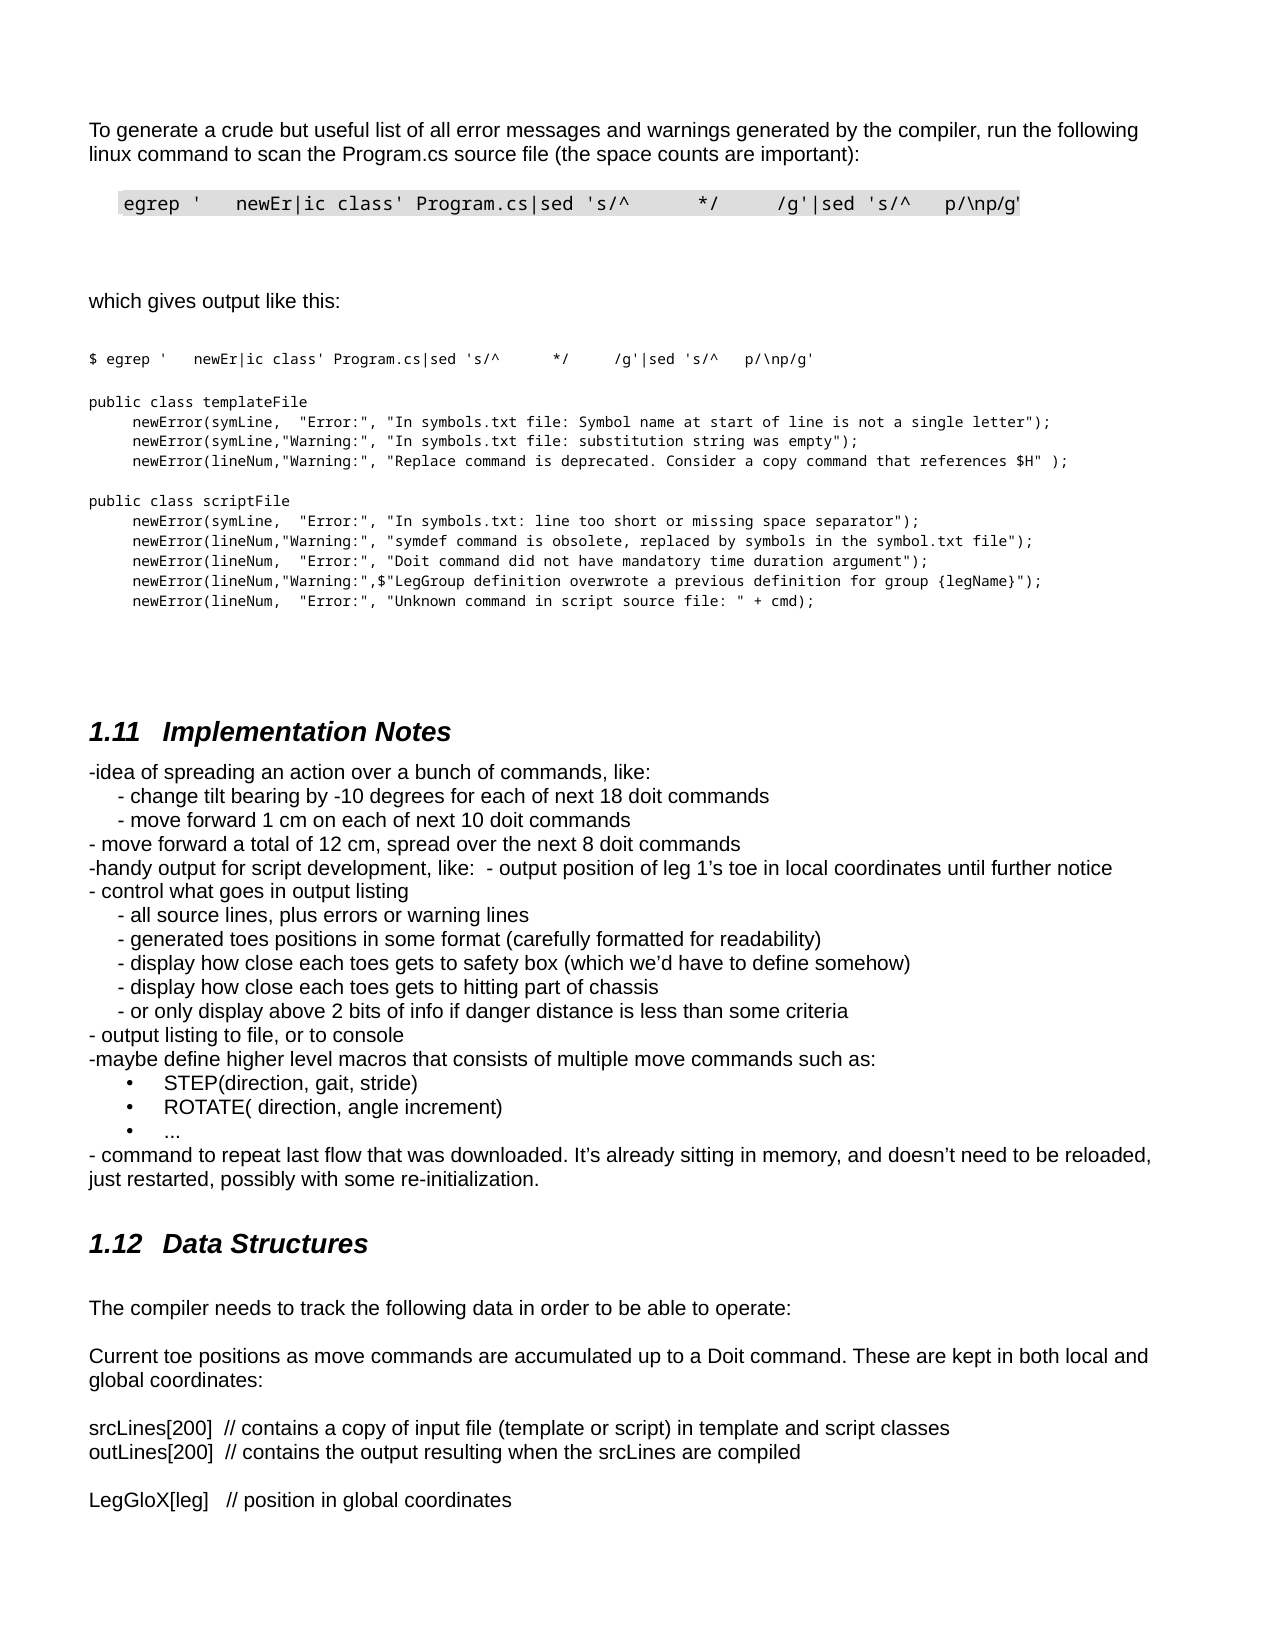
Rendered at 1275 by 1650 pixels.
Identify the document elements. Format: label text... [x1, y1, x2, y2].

text - output listing to file, or to console [88, 1023, 1186, 1047]
text newError(lineNum,"Warning:", "Replace command is deprecated. Consider a copy command that references $H" ); [88, 451, 1186, 471]
text LegGloX[leg] // position in global coordinates [88, 1487, 1186, 1511]
list ROTATE( direction, angle increment) [126, 1095, 1186, 1119]
text public class templateFile [88, 391, 1186, 411]
text -idea of spreading an action over a bunch of commands, like: [88, 759, 1186, 783]
text newError(lineNum, "Error:", "Doit command did not have mandatory time duration argument"); [88, 551, 1186, 571]
list STEP(direction, gait, stride) [126, 1071, 1186, 1095]
text -maybe define higher level macros that consists of multiple move commands such as: [88, 1047, 1186, 1071]
text - move forward a total of 12 cm, spread over the next 8 doit commands [88, 831, 1186, 855]
text egrep ' newEr|ic class' Program.cs|sed 's/^ */ /g'|sed 's/^ p/\np/g' [88, 190, 1186, 216]
text outLines[200] // contains the output resulting when the srcLines are compiled [88, 1439, 1186, 1463]
text - command to repeat last flow that was downloaded. It’s already sitting in memory, and doesn’t need to be reloaded, just restarted, possibly with some re-initialization. [88, 1143, 1186, 1191]
text newError(symLine, "Error:", "In symbols.txt: line too short or missing space separator"); [88, 511, 1186, 531]
text Current toe positions as move commands are accumulated up to a Doit command. These are kept in both local and global coordinates: [88, 1344, 1186, 1392]
text srcLines[200] // contains a copy of input file (template or script) in template and script classes [88, 1416, 1186, 1439]
text - change tilt bearing by -10 degrees for each of next 18 doit commands [88, 783, 1186, 807]
text - display how close each toes gets to safety box (which we’d have to define somehow) [88, 951, 1186, 975]
text - display how close each toes gets to hitting part of chassis [88, 975, 1186, 999]
text The compiler needs to track the following data in order to be able to operate: [88, 1296, 1186, 1320]
text newError(lineNum, "Error:", "Unknown command in script source file: " + cmd); [88, 590, 1186, 610]
text - all source lines, plus errors or warning lines [88, 903, 1186, 927]
text newError(symLine, "Error:", "In symbols.txt file: Symbol name at start of line is not a single letter"); [88, 411, 1186, 431]
text - control what goes in output listing [88, 879, 1186, 903]
text which gives output like this: [88, 289, 1186, 313]
text - generated toes positions in some format (carefully formatted for readability) [88, 927, 1186, 951]
list ... [126, 1119, 1186, 1143]
text newError(lineNum,"Warning:", "symdef command is obsolete, replaced by symbols in the symbol.txt file"); [88, 531, 1186, 551]
text newError(symLine,"Warning:", "In symbols.txt file: substitution string was empty"); [88, 431, 1186, 451]
text $ egrep ' newEr|ic class' Program.cs|sed 's/^ */ /g'|sed 's/^ p/\np/g' [88, 349, 1186, 369]
text public class scriptFile [88, 491, 1186, 511]
text - move forward 1 cm on each of next 10 doit commands [88, 807, 1186, 831]
subtitle Implementation Notes [88, 715, 1186, 747]
text - or only display above 2 bits of info if danger distance is less than some criteria [88, 999, 1186, 1023]
text newError(lineNum,"Warning:",$"LegGroup definition overwrote a previous definition for group {legName}"); [88, 571, 1186, 590]
subtitle Data Structures [88, 1227, 1186, 1259]
text To generate a crude but useful list of all error messages and warnings generated by the compiler, run the following linux command to scan the Program.cs source file (the space counts are important): [88, 118, 1186, 166]
text -handy output for script development, like: - output position of leg 1’s toe in local coordinates until further notice [88, 855, 1186, 879]
